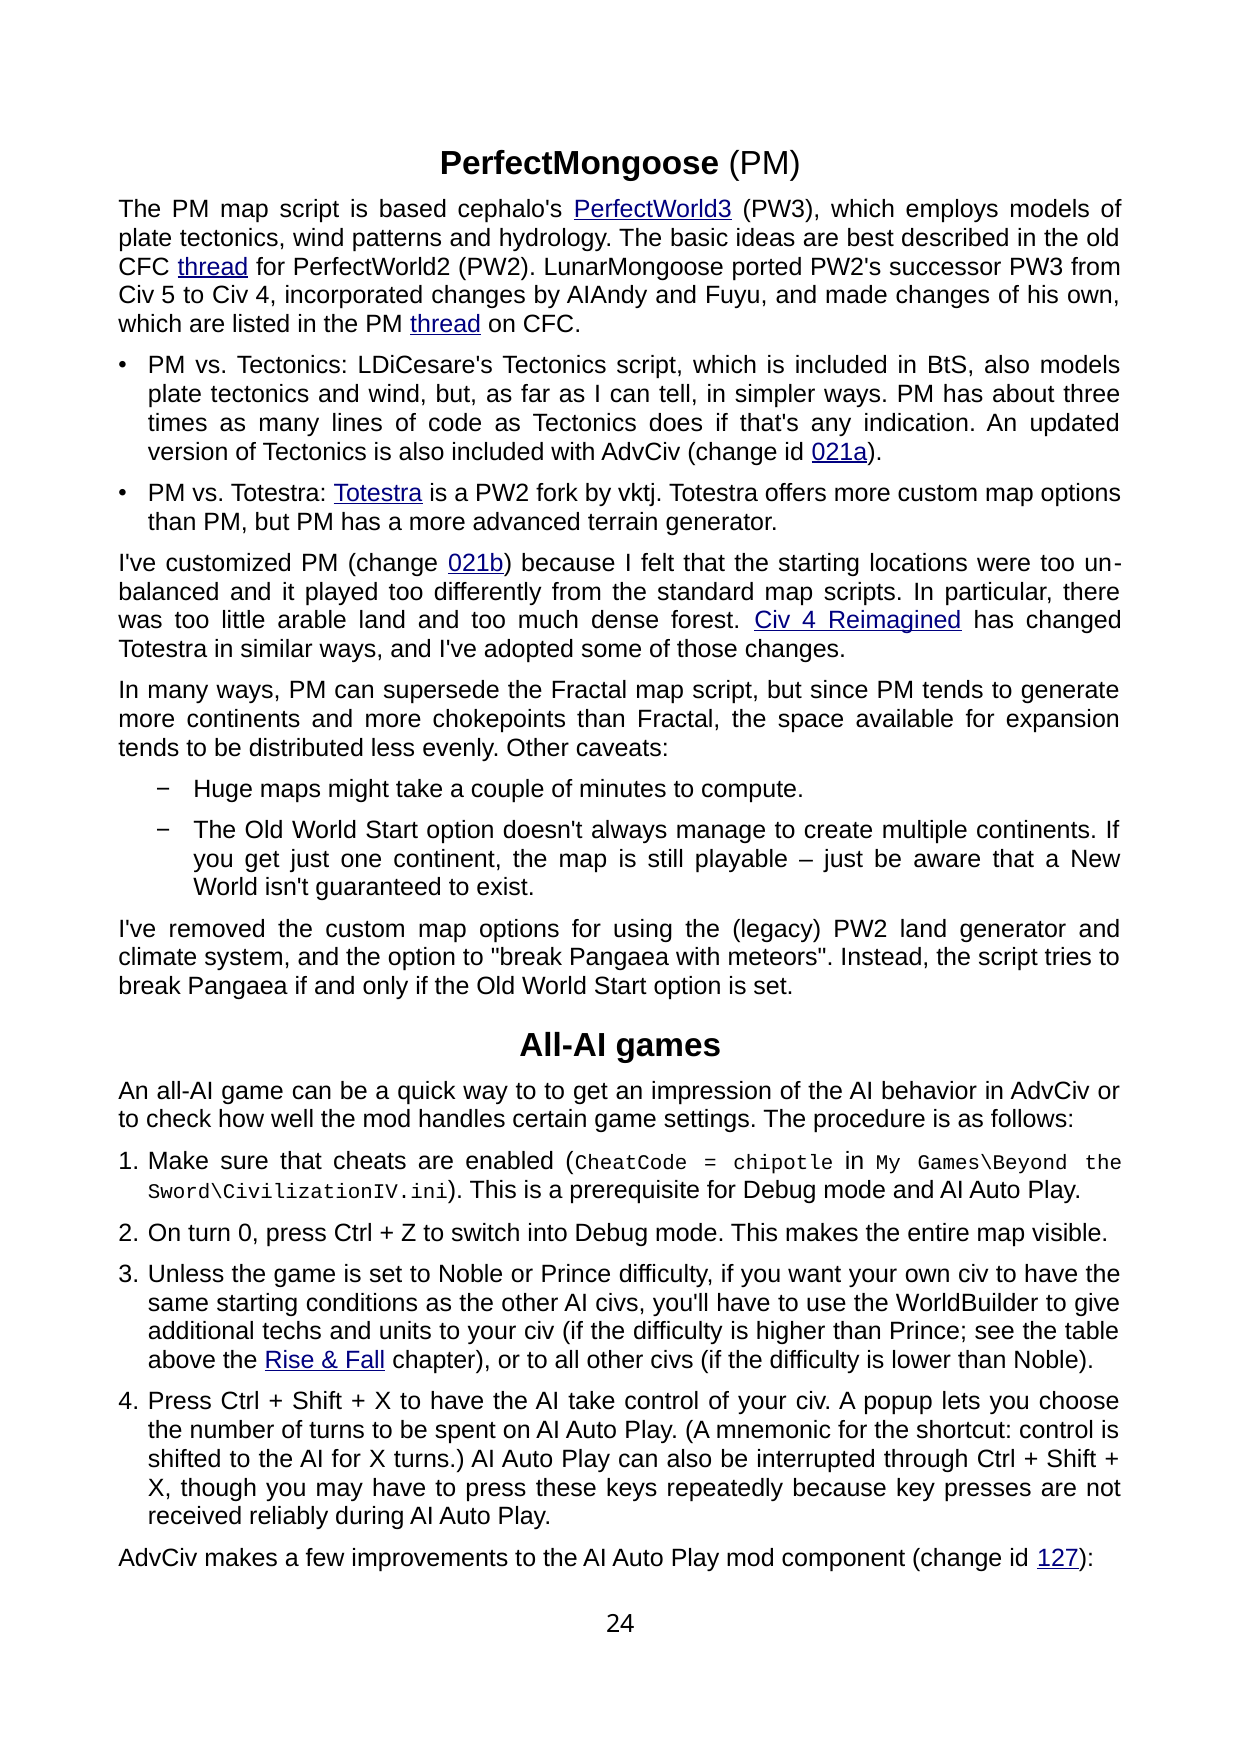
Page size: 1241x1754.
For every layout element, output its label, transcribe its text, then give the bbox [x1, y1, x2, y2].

list Make sure that cheats are enabled (CheatCode = chipotle in My Games\Beyond the Sword\CivilizationIV.ini). This is a prerequisite for Debug mode and AI Auto Play. [118, 1146, 1122, 1205]
text I've customized PM (change 021b) because I felt that the starting locations were too un­balanced and it played too differently from the standard map scripts. In particular, there was too little arable land and too much dense forest. Civ 4 Reimagined has changed Totestra in similar ways, and I've adopted some of those changes. [118, 548, 1122, 663]
text In many ways, PM can supersede the Fractal map script, but since PM tends to generate more continents and more chokepoints than Fractal, the space available for expansion tends to be distributed less evenly. Other caveats: [118, 675, 1122, 761]
subtitle PerfectMongoose (PM) [118, 143, 1122, 182]
text The PM map script is based cephalo's PerfectWorld3 (PW3), which employs models of plate tectonics, wind patterns and hydrology. The basic ideas are best described in the old CFC thread for PerfectWorld2 (PW2). LunarMongoose ported PW2's successor PW3 from Civ 5 to Civ 4, incorporated changes by AIAndy and Fuyu, and made changes of his own, which are listed in the PM thread on CFC. [118, 194, 1122, 338]
text An all-AI game can be a quick way to to get an impression of the AI behavior in AdvCiv or to check how well the mod handles certain game settings. The procedure is as follows: [118, 1076, 1122, 1133]
text AdvCiv makes a few improvements to the AI Auto Play mod component (change id 127): [118, 1543, 1122, 1571]
list Huge maps might take a couple of minutes to compute. [156, 774, 1122, 802]
subtitle All-AI games [118, 1025, 1122, 1063]
list On turn 0, press Ctrl + Z to switch into Debug mode. This makes the entire map visible. [118, 1218, 1122, 1246]
list The Old World Start option doesn't always manage to create multiple continents. If you get just one continent, the map is still playable – just be aware that a New World isn't guaranteed to exist. [156, 815, 1122, 901]
text I've removed the custom map options for using the (legacy) PW2 land generator and climate system, and the option to "break Pangaea with meteors". Instead, the script tries to break Pangaea if and only if the Old World Start option is set. [118, 913, 1122, 1000]
list PM vs. Tectonics: LDiCesare's Tectonics script, which is included in BtS, also models plate tectonics and wind, but, as far as I can tell, in simpler ways. PM has about three times as many lines of code as Tectonics does if that's any indication. An updated version of Tectonics is also included with AdvCiv (change id 021a). [118, 350, 1122, 465]
list Press Ctrl + Shift + X to have the AI take control of your civ. A popup lets you choose the number of turns to be spent on AI Auto Play. (A mnemonic for the shortcut: control is shifted to the AI for X turns.) AI Auto Play can also be interrupted through Ctrl + Shift + X, though you may have to press these keys repeatedly because key presses are not received reliably during AI Auto Play. [118, 1386, 1122, 1530]
list Unless the game is set to Noble or Prince difficulty, if you want your own civ to have the same starting conditions as the other AI civs, you'll have to use the WorldBuilder to give additional techs and units to your civ (if the difficulty is higher than Prince; see the table above the Rise & Fall chapter), or to all other civs (if the difficulty is lower than Noble). [118, 1259, 1122, 1374]
list PM vs. Totestra: Totestra is a PW2 fork by vktj. Totestra offers more custom map options than PM, but PM has a more advanced terrain generator. [118, 478, 1122, 535]
